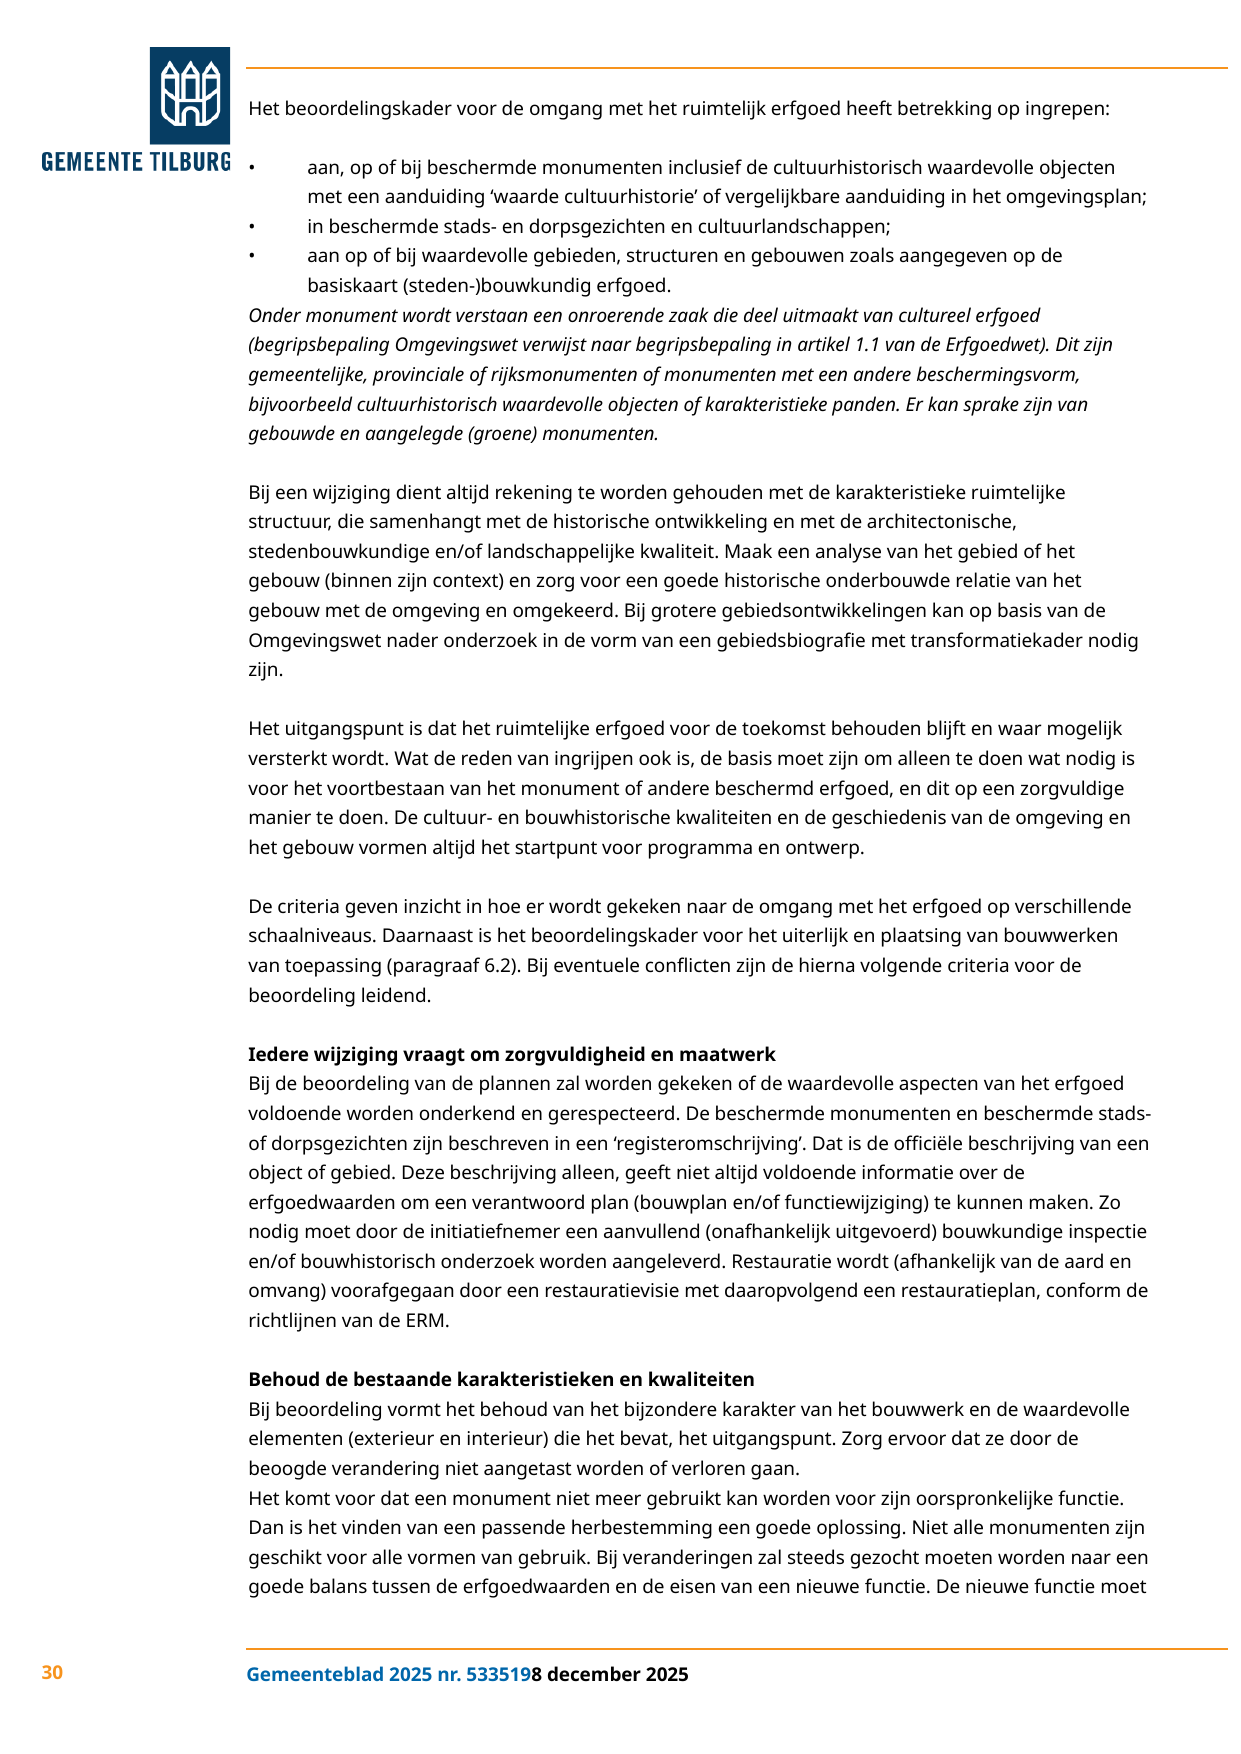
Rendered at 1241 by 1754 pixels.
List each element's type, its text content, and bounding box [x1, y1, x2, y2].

picture [41, 47, 231, 172]
text Bij een wijziging dient altijd rekening te worden gehouden met de karakteristieke ruimtelijke structuur, die samenhangt met de historische ontwikkeling en met de architectonische, stedenbouwkundige en/of landschappelijke kwaliteit. Maak een analyse van het gebied of het gebouw (binnen zijn context) en zorg voor een goede historische onderbouwde relatie van het gebouw met de omgeving en omgekeerd. Bij grotere gebiedsontwikkelingen kan op basis van de Omgevingswet nader onderzoek in de vorm van een gebiedsbiografie met transformatiekader nodig zijn. [248, 479, 1152, 682]
list aan op of bij waardevolle gebieden, structuren en gebouwen zoals aangegeven op de basiskaart (steden-)bouwkundig erfgoed. [248, 243, 1152, 298]
text Het beoordelingskader voor de omgang met het ruimtelijk erfgoed heeft betrekking op ingrepen: [248, 95, 1152, 121]
text Bij beoordeling vormt het behoud van het bijzondere karakter van het bouwwerk en de waardevolle elementen (exterieur en interieur) die het bevat, het uitgangspunt. Zorg ervoor dat ze door de beoogde verandering niet aangetast worden of verloren gaan. [248, 1396, 1152, 1481]
table_header Onder monument wordt verstaan een onroerende zaak die deel uitmaakt van cultureel erfgoed (begripsbepaling Omgevingswet verwijst naar begripsbepaling in artikel 1.1 van de Erfgoedwet). Dit zijn gemeentelijke, provinciale of rijksmonumenten of monumenten met een andere beschermingsvorm, bijvoorbeeld cultuurhistorisch waardevolle objecten of karakteristieke panden. Er kan sprake zijn van gebouwde en aangelegde (groene) monumenten. [248, 302, 1152, 446]
text Het uitgangspunt is dat het ruimtelijke erfgoed voor de toekomst behouden blijft en waar mogelijk versterkt wordt. Wat de reden van ingrijpen ook is, de basis moet zijn om alleen te doen wat nodig is voor het voortbestaan van het monument of andere beschermd erfgoed, en dit op een zorgvuldige manier te doen. De cultuur- en bouwhistorische kwaliteiten en de geschiedenis van de omgeving en het gebouw vormen altijd het startpunt voor programma en ontwerp. [248, 716, 1152, 859]
list aan, op of bij beschermde monumenten inclusief de cultuurhistorisch waardevolle objecten met een aanduiding ‘waarde cultuurhistorie’ of vergelijkbare aanduiding in het omgevingsplan; [248, 154, 1152, 209]
text Bij de beoordeling van de plannen zal worden gekeken of de waardevolle aspecten van het erfgoed voldoende worden onderkend en gerespecteerd. De beschermde monumenten en beschermde stads- of dorpsgezichten zijn beschreven in een ‘registeromschrijving’. Dat is de officiële beschrijving van een object of gebied. Deze beschrijving alleen, geeft niet altijd voldoende informatie over de erfgoedwaarden om een verantwoord plan (bouwplan en/of functiewijziging) te kunnen maken. Zo nodig moet door de initiatiefnemer een aanvullend (onafhankelijk uitgevoerd) bouwkundige inspectie en/of bouwhistorisch onderzoek worden aangeleverd. Restauratie wordt (afhankelijk van de aard en omvang) voorafgegaan door een restauratievisie met daaropvolgend een restauratieplan, conform de richtlijnen van de ERM. [248, 1071, 1152, 1333]
text Iedere wijziging vraagt om zorgvuldigheid en maatwerk [248, 1041, 1152, 1067]
text Het komt voor dat een monument niet meer gebruikt kan worden voor zijn oorspronkelijke functie. Dan is het vinden van een passende herbestemming een goede oplossing. Niet alle monumenten zijn geschikt voor alle vormen van gebruik. Bij veranderingen zal steeds gezocht moeten worden naar een goede balans tussen de erfgoedwaarden en de eisen van een nieuwe functie. De nieuwe functie moet [248, 1485, 1152, 1599]
text Behoud de bestaande karakteristieken en kwaliteiten [248, 1366, 1152, 1392]
list in beschermde stads- en dorpsgezichten en cultuurlandschappen; [248, 213, 1152, 239]
text De criteria geven inzicht in hoe er wordt gekeken naar de omgang met het erfgoed op verschillende schaalniveaus. Daarnaast is het beoordelingskader voor het uiterlijk en plaatsing van bouwwerken van toepassing (paragraaf 6.2). Bij eventuele conflicten zijn de hierna volgende criteria voor de beoordeling leidend. [248, 893, 1152, 1007]
